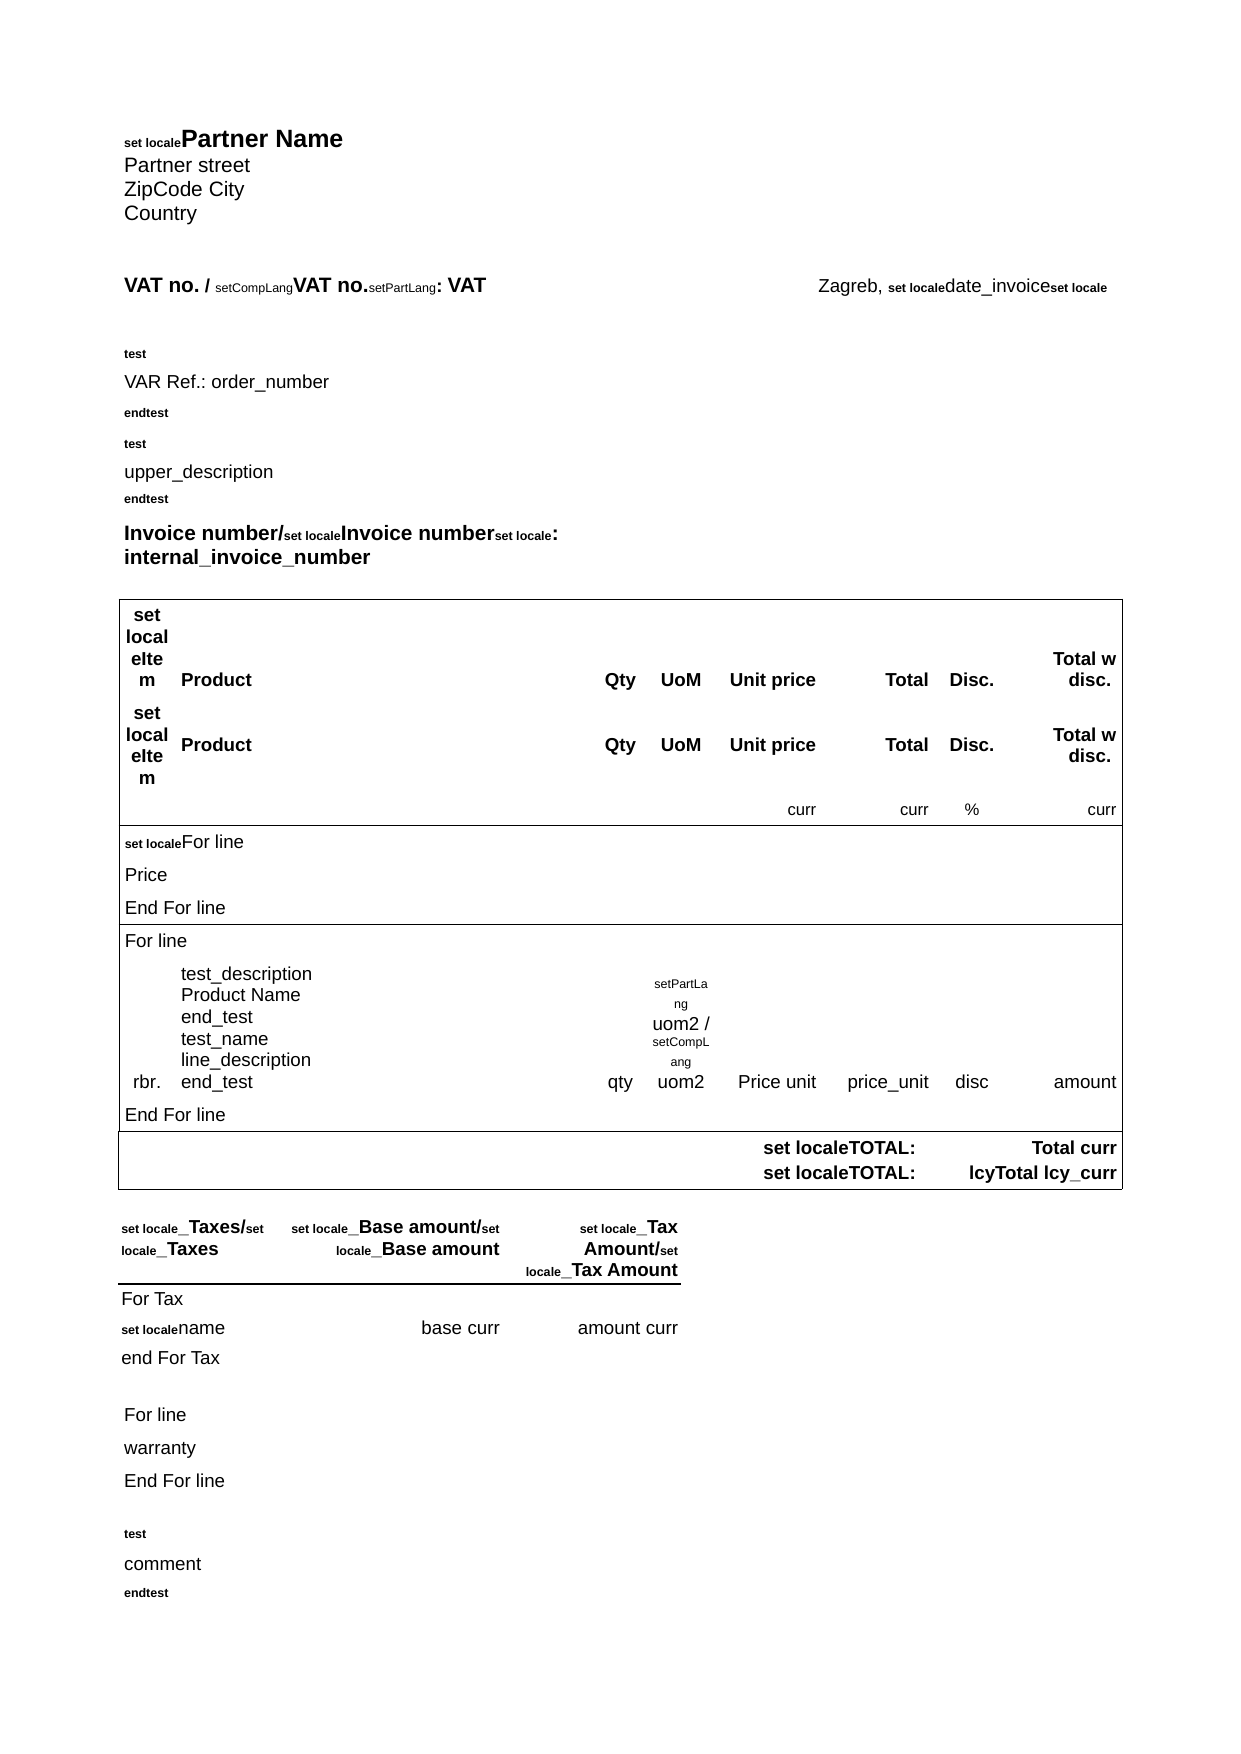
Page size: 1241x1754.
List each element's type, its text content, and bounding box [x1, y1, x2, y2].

table_cell [720, 338, 1122, 371]
table_cell Total w disc. [1009, 696, 1122, 794]
table_cell test_description Product Name end_test test_name line_description end_test [175, 957, 594, 1098]
table_cell endtest [118, 1580, 1122, 1606]
table_cell Total [822, 696, 934, 794]
table_cell warranty [118, 1431, 1122, 1464]
table_cell curr [715, 794, 822, 824]
table_cell For line [120, 925, 1122, 957]
table_cell Invoice number/set localeInvoice numberset locale: internal_invoice_number [118, 515, 720, 574]
table_cell upper_description [118, 461, 1122, 482]
table_cell [681, 1314, 821, 1344]
table_cell Qty [594, 696, 646, 794]
table_header set localePartner Name Partner street ZipCode City Country VAT no. / setCompLangVAT no.setPartLang: VAT [118, 118, 720, 302]
table_cell Unit price [715, 696, 822, 794]
table_header Total [822, 600, 934, 696]
table_cell base curr [284, 1314, 502, 1344]
table_header test [118, 1521, 1122, 1547]
table_cell amount curr [502, 1314, 681, 1344]
table_cell [821, 1344, 1122, 1374]
table_cell setPartLang uom2 /setCompLang uom2 [646, 957, 715, 1098]
table_cell [681, 1283, 821, 1314]
table_cell rbr. [120, 957, 175, 1098]
table_cell Price [120, 858, 1122, 891]
table_cell test [118, 428, 720, 461]
table_header Total w disc. [1009, 600, 1122, 696]
table_header set locale_Tax Amount/set locale_Tax Amount [502, 1213, 681, 1283]
table_cell Product [175, 696, 594, 794]
table_cell [720, 392, 1122, 427]
table_header UoM [646, 600, 715, 696]
table_cell [821, 1314, 1122, 1344]
table_header [821, 1213, 1122, 1283]
table_header For line [118, 1398, 1122, 1431]
table_cell endtest [118, 392, 720, 427]
table_header Qty [594, 600, 646, 696]
table_cell For Tax [118, 1285, 681, 1314]
table_header Unit price [715, 600, 822, 696]
table_cell price_unit [822, 957, 934, 1098]
table_header set localeTOTAL: set localeTOTAL: [119, 1132, 921, 1189]
table_cell set localeFor line [120, 826, 1122, 858]
table_cell VAR Ref.: order_number [118, 371, 1122, 392]
table_cell [720, 428, 1122, 461]
table_cell endtest [118, 482, 720, 515]
table_cell Price unit [715, 957, 822, 1098]
table_cell [681, 1344, 821, 1374]
table_cell End For line [120, 891, 1122, 924]
table_cell amount [1009, 957, 1122, 1098]
table_cell [720, 302, 1122, 337]
table_cell % [934, 794, 1009, 824]
table_header Disc. [934, 600, 1009, 696]
table_cell qty [594, 957, 646, 1098]
table_cell [720, 515, 1122, 574]
table_cell Disc. [934, 696, 1009, 794]
table_cell [720, 482, 1122, 515]
table_cell end For Tax [118, 1344, 681, 1374]
table_cell set localename [118, 1314, 283, 1344]
table_cell curr [822, 794, 934, 824]
table_header Total curr lcyTotal lcy_curr [921, 1132, 1122, 1189]
table_header Zagreb, set localedate_invoiceset locale [720, 118, 1122, 302]
table_header set localeItem [120, 600, 175, 696]
table_cell test [118, 338, 720, 371]
table_cell comment [118, 1547, 1122, 1580]
table_cell [594, 794, 646, 824]
table_cell curr [1009, 794, 1122, 824]
table_cell End For line [118, 1464, 1122, 1497]
table_cell [821, 1283, 1122, 1314]
table_cell disc [934, 957, 1009, 1098]
table_header [681, 1213, 821, 1283]
table_cell set localeItem [120, 696, 175, 794]
table_cell [646, 794, 715, 824]
table_cell [118, 302, 720, 337]
table_header Product [175, 600, 594, 696]
table_cell [175, 794, 594, 824]
table_cell UoM [646, 696, 715, 794]
table_header set locale_Base amount/set locale_Base amount [284, 1213, 502, 1283]
table_cell [120, 794, 175, 824]
table_cell End For line [120, 1098, 1122, 1131]
table_header set locale_Taxes/set locale_Taxes [118, 1213, 283, 1283]
